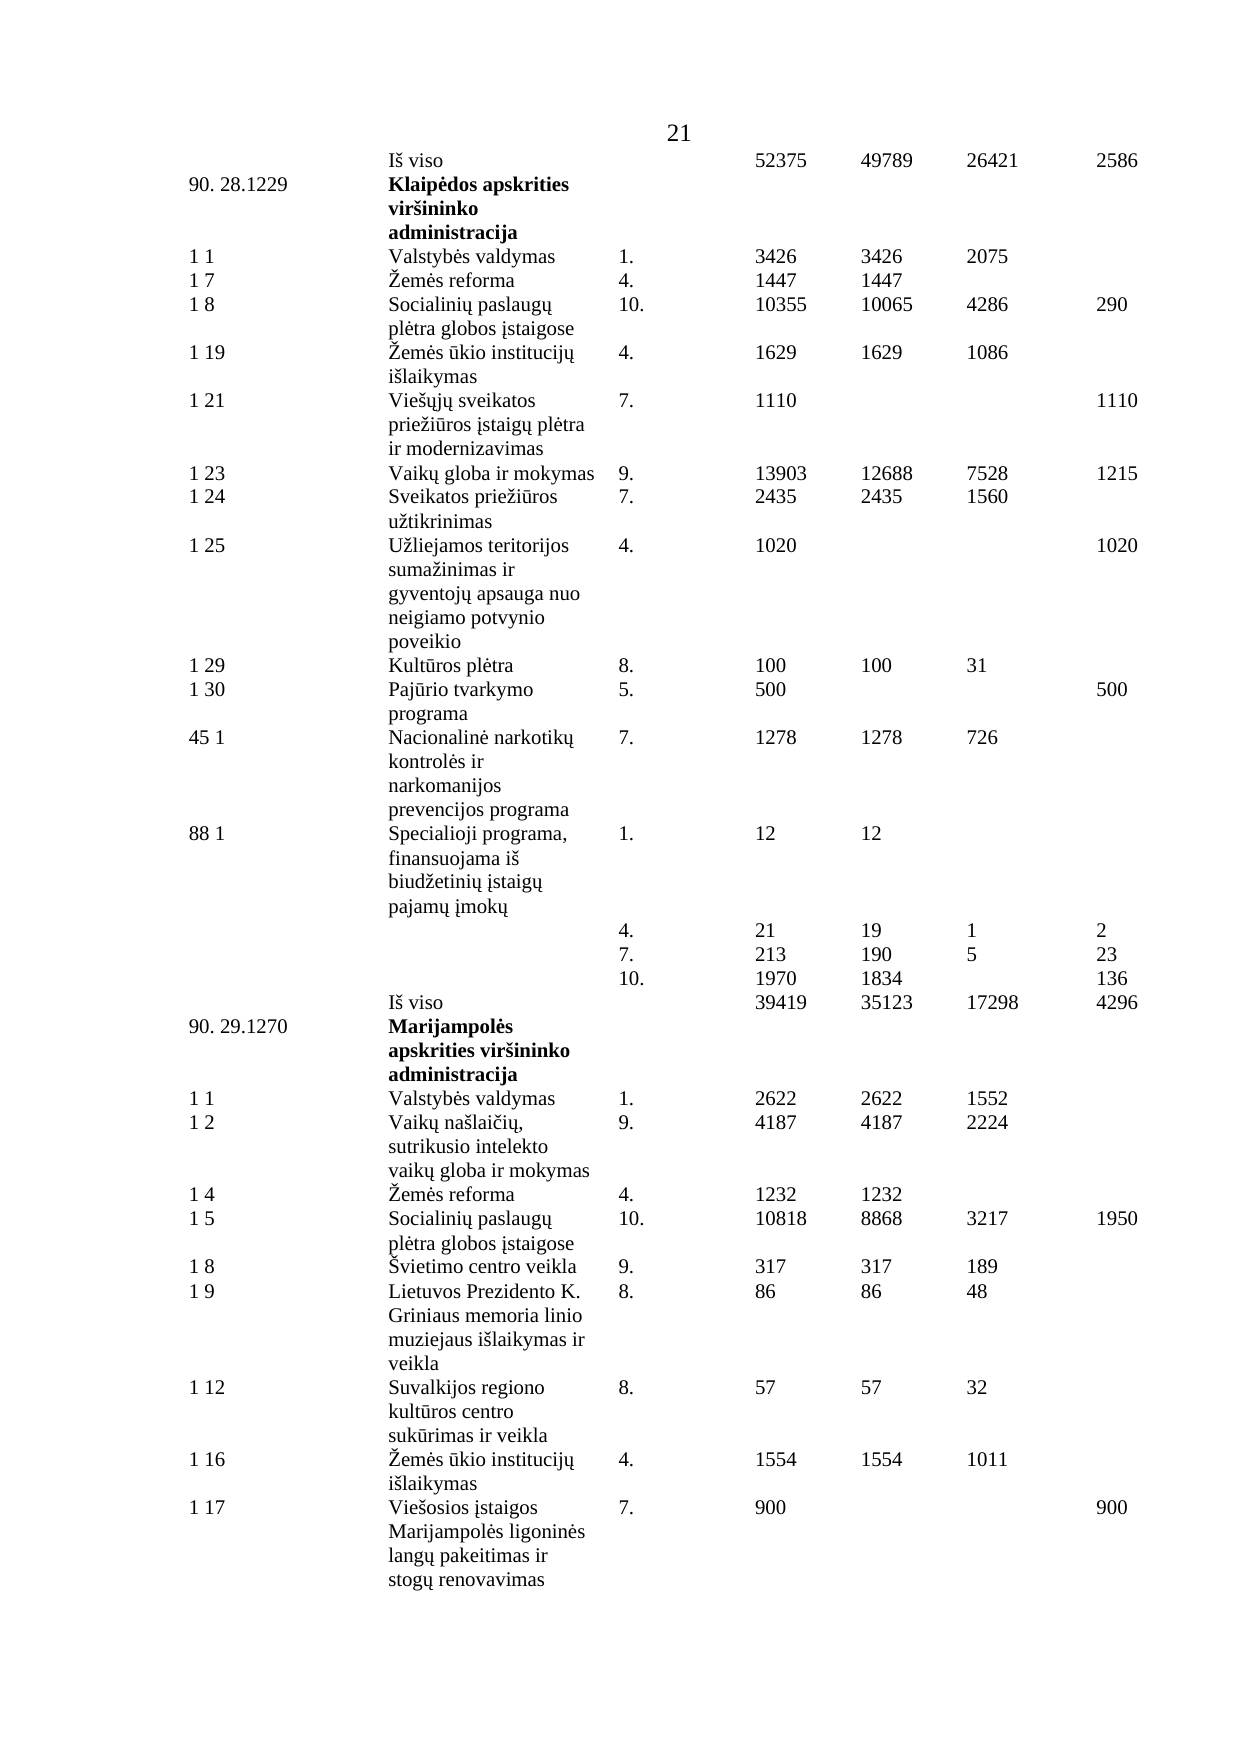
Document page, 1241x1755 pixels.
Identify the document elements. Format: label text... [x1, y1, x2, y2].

table_cell Žemės ūkio institucijų išlaikymas [377, 340, 607, 388]
table_cell [1085, 1279, 1181, 1375]
table_cell Lietuvos Prezidento K. Griniaus memoria linio muziejaus išlaikymas ir veikla [377, 1279, 607, 1375]
table_cell [1085, 1086, 1181, 1110]
table_cell 12688 [849, 460, 955, 484]
table_cell 17298 [955, 990, 1085, 1014]
table_cell 8. [607, 1279, 743, 1375]
table_cell 2435 [849, 485, 955, 533]
table_cell [955, 1495, 1085, 1591]
table_cell 86 [849, 1279, 955, 1375]
table_cell 12 [849, 821, 955, 918]
table_cell 1 [955, 918, 1085, 942]
table_cell 4. [607, 268, 743, 292]
table_cell [1085, 485, 1181, 533]
table_cell 57 [849, 1375, 955, 1447]
table_cell 4. [607, 533, 743, 653]
table_cell Pajūrio tvarkymo programa [377, 677, 607, 725]
table_cell [849, 388, 955, 460]
table_cell Marijampolės apskrities viršininko administracija [377, 1014, 607, 1086]
table_cell [1085, 1447, 1181, 1495]
table_cell 1278 [744, 725, 849, 821]
table_cell 32 [955, 1375, 1085, 1447]
table_cell 1 8 [177, 292, 377, 340]
table_cell 1215 [1085, 460, 1181, 484]
table_cell 1554 [849, 1447, 955, 1495]
table_cell 90. 28.1229 [177, 172, 377, 244]
table_cell 1232 [849, 1182, 955, 1206]
table_cell [177, 966, 377, 990]
table_cell 1 1 [177, 244, 377, 268]
table_cell [955, 1182, 1085, 1206]
table_cell Žemės reforma [377, 268, 607, 292]
table_cell 35123 [849, 990, 955, 1014]
table_cell 1 1 [177, 1086, 377, 1110]
table_cell 90. 29.1270 [177, 1014, 377, 1086]
table_cell 49789 [849, 148, 955, 172]
table_cell 1 23 [177, 460, 377, 484]
table_cell [1085, 244, 1181, 268]
table_cell 1 30 [177, 677, 377, 725]
table_cell [607, 148, 743, 172]
table_cell 8. [607, 1375, 743, 1447]
table_cell 1020 [744, 533, 849, 653]
table_cell 10355 [744, 292, 849, 340]
table_cell 19 [849, 918, 955, 942]
table_cell [955, 1014, 1085, 1086]
table_cell 1 8 [177, 1255, 377, 1278]
table_cell Vaikų globa ir mokymas [377, 460, 607, 484]
table_cell [744, 1014, 849, 1086]
table_cell [955, 821, 1085, 918]
table_cell 7. [607, 725, 743, 821]
table_cell 13903 [744, 460, 849, 484]
table_cell 317 [849, 1255, 955, 1278]
table_cell 2224 [955, 1110, 1085, 1182]
table_cell 1447 [744, 268, 849, 292]
table_cell 317 [744, 1255, 849, 1278]
table_cell 1 19 [177, 340, 377, 388]
table_cell Socialinių paslaugų plėtra globos įstaigose [377, 292, 607, 340]
table_cell 100 [744, 653, 849, 677]
table_cell 1 29 [177, 653, 377, 677]
table_cell 4. [607, 340, 743, 388]
table_cell [1085, 1014, 1181, 1086]
table_cell Specialioji programa, finansuojama iš biudžetinių įstaigų pajamų įmokų [377, 821, 607, 918]
table_cell 500 [1085, 677, 1181, 725]
table_cell [955, 268, 1085, 292]
table_cell 900 [1085, 1495, 1181, 1591]
table_cell Užliejamos teritorijos sumažinimas ir gyventojų apsauga nuo neigiamo potvynio poveikio [377, 533, 607, 653]
table_cell 2075 [955, 244, 1085, 268]
table_cell 2 [1085, 918, 1181, 942]
table_cell [377, 966, 607, 990]
table_cell 7. [607, 942, 743, 966]
table_cell 1020 [1085, 533, 1181, 653]
table_cell 10818 [744, 1206, 849, 1254]
table_cell 1447 [849, 268, 955, 292]
table_cell Švietimo centro veikla [377, 1255, 607, 1278]
table_cell 3426 [744, 244, 849, 268]
table_cell 1560 [955, 485, 1085, 533]
table_cell 500 [744, 677, 849, 725]
table_cell 4. [607, 1447, 743, 1495]
table_cell 1. [607, 821, 743, 918]
table_cell 1 9 [177, 1279, 377, 1375]
table_cell Vaikų našlaičių, sutrikusio intelekto vaikų globa ir mokymas [377, 1110, 607, 1182]
table_cell [607, 1014, 743, 1086]
table_cell 900 [744, 1495, 849, 1591]
table_cell 2622 [744, 1086, 849, 1110]
table_cell 1232 [744, 1182, 849, 1206]
table_cell 2622 [849, 1086, 955, 1110]
table_cell 7. [607, 485, 743, 533]
table_cell 1110 [744, 388, 849, 460]
table_cell [1085, 268, 1181, 292]
table_cell 1554 [744, 1447, 849, 1495]
table_cell [377, 942, 607, 966]
table_cell 4. [607, 1182, 743, 1206]
table_cell 57 [744, 1375, 849, 1447]
table_cell 31 [955, 653, 1085, 677]
table_cell 12 [744, 821, 849, 918]
table_cell 86 [744, 1279, 849, 1375]
table_cell 4. [607, 918, 743, 942]
table_cell 1110 [1085, 388, 1181, 460]
table_cell [1085, 172, 1181, 244]
table_cell [955, 533, 1085, 653]
table_cell 1970 [744, 966, 849, 990]
table_cell 136 [1085, 966, 1181, 990]
table_cell [1085, 1375, 1181, 1447]
table_cell 5 [955, 942, 1085, 966]
table_cell 1 12 [177, 1375, 377, 1447]
table_cell 1 25 [177, 533, 377, 653]
table_cell 1011 [955, 1447, 1085, 1495]
table_cell 190 [849, 942, 955, 966]
table_cell Valstybės valdymas [377, 244, 607, 268]
table_cell 1552 [955, 1086, 1085, 1110]
table_cell 1 17 [177, 1495, 377, 1591]
table_cell 213 [744, 942, 849, 966]
table_cell 10. [607, 1206, 743, 1254]
table_cell 5. [607, 677, 743, 725]
table_cell [849, 1495, 955, 1591]
table_cell 10. [607, 966, 743, 990]
table_cell 1 7 [177, 268, 377, 292]
table_cell 1. [607, 244, 743, 268]
table_cell [955, 172, 1085, 244]
table_cell 4187 [849, 1110, 955, 1182]
table_cell 189 [955, 1255, 1085, 1278]
table_cell 3217 [955, 1206, 1085, 1254]
table_cell 8868 [849, 1206, 955, 1254]
table_cell 1086 [955, 340, 1085, 388]
table_cell [1085, 1110, 1181, 1182]
table_cell 4187 [744, 1110, 849, 1182]
table_cell [955, 966, 1085, 990]
table_cell [177, 918, 377, 942]
table_cell [177, 942, 377, 966]
table_cell [177, 148, 377, 172]
table_cell 1950 [1085, 1206, 1181, 1254]
table_cell 3426 [849, 244, 955, 268]
table_cell [1085, 653, 1181, 677]
table_cell Žemės reforma [377, 1182, 607, 1206]
table_cell Iš viso [377, 148, 607, 172]
table_cell 1 16 [177, 1447, 377, 1495]
table_cell [1085, 1182, 1181, 1206]
table_cell 21 [744, 918, 849, 942]
table_cell 1278 [849, 725, 955, 821]
table_cell [1085, 821, 1181, 918]
table_cell Nacionalinė narkotikų kontrolės ir narkomanijos prevencijos programa [377, 725, 607, 821]
table_cell 7. [607, 388, 743, 460]
table_cell 1 4 [177, 1182, 377, 1206]
table_cell [744, 172, 849, 244]
table_cell 9. [607, 1110, 743, 1182]
table_cell [377, 918, 607, 942]
table_cell Socialinių paslaugų plėtra globos įstaigose [377, 1206, 607, 1254]
table_cell 726 [955, 725, 1085, 821]
table_cell Sveikatos priežiūros užtikrinimas [377, 485, 607, 533]
table_cell Valstybės valdymas [377, 1086, 607, 1110]
table_cell Viešųjų sveikatos priežiūros įstaigų plėtra ir modernizavimas [377, 388, 607, 460]
table_cell Iš viso [377, 990, 607, 1014]
table_cell 4296 [1085, 990, 1181, 1014]
table_cell 10065 [849, 292, 955, 340]
table_cell 7528 [955, 460, 1085, 484]
table_cell 10. [607, 292, 743, 340]
table_cell [607, 172, 743, 244]
table_cell 9. [607, 460, 743, 484]
table_cell 52375 [744, 148, 849, 172]
table_cell [1085, 1255, 1181, 1278]
table_cell [607, 990, 743, 1014]
table_cell Suvalkijos regiono kultūros centro sukūrimas ir veikla [377, 1375, 607, 1447]
table_cell 1834 [849, 966, 955, 990]
table_cell [955, 388, 1085, 460]
table_cell 45 1 [177, 725, 377, 821]
table_cell Kultūros plėtra [377, 653, 607, 677]
table_cell [955, 677, 1085, 725]
table_cell 1 5 [177, 1206, 377, 1254]
table_cell 26421 [955, 148, 1085, 172]
table_cell 1629 [849, 340, 955, 388]
table_cell 23 [1085, 942, 1181, 966]
table_cell 39419 [744, 990, 849, 1014]
table_cell 8. [607, 653, 743, 677]
table_cell 48 [955, 1279, 1085, 1375]
table_cell 1629 [744, 340, 849, 388]
table_cell [177, 990, 377, 1014]
table_cell 100 [849, 653, 955, 677]
table_cell Žemės ūkio institucijų išlaikymas [377, 1447, 607, 1495]
table_cell [849, 533, 955, 653]
table_cell 9. [607, 1255, 743, 1278]
table_cell 1 21 [177, 388, 377, 460]
table_cell 290 [1085, 292, 1181, 340]
table_cell 4286 [955, 292, 1085, 340]
table_cell [849, 172, 955, 244]
table_cell 1 2 [177, 1110, 377, 1182]
table_cell Viešosios įstaigos Marijampolės ligoninės langų pakeitimas ir stogų renovavimas [377, 1495, 607, 1591]
table_cell [1085, 725, 1181, 821]
table_cell 1 24 [177, 485, 377, 533]
table_cell 1. [607, 1086, 743, 1110]
table_cell 7. [607, 1495, 743, 1591]
table_cell 2586 [1085, 148, 1181, 172]
table_cell [1085, 340, 1181, 388]
table_cell [849, 677, 955, 725]
table_cell 2435 [744, 485, 849, 533]
table_cell 88 1 [177, 821, 377, 918]
table_cell Klaipėdos apskrities viršininko administracija [377, 172, 607, 244]
table_cell [849, 1014, 955, 1086]
